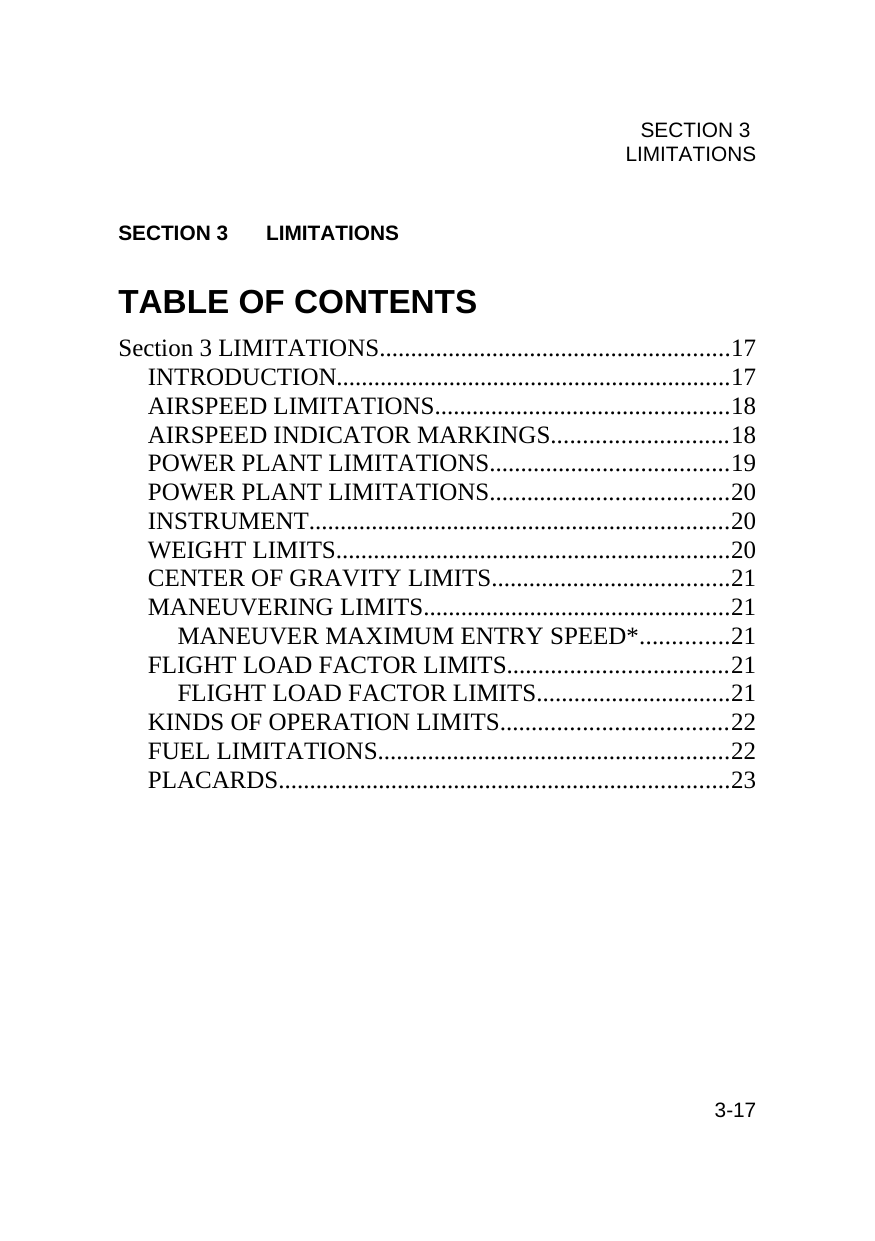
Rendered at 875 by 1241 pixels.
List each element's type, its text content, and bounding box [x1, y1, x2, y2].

text MANEUVERING LIMITS 21 [148, 592, 756, 621]
subtitle LIMITATIONS [118, 221, 756, 245]
text AIRSPEED INDICATOR MARKINGS 18 [148, 420, 756, 448]
text PLACARDS 23 [148, 765, 756, 793]
text POWER PLANT LIMITATIONS 19 [148, 448, 756, 477]
text WEIGHT LIMITS 20 [148, 535, 756, 563]
text INSTRUMENT 20 [148, 506, 756, 535]
text INTRODUCTION 17 [148, 362, 756, 391]
text CENTER OF GRAVITY LIMITS 21 [148, 563, 756, 592]
text FUEL LIMITATIONS 22 [148, 736, 756, 765]
text KINDS OF OPERATION LIMITS 22 [148, 707, 756, 736]
text POWER PLANT LIMITATIONS 20 [148, 477, 756, 506]
text FLIGHT LOAD FACTOR LIMITS 21 [148, 650, 756, 678]
text FLIGHT LOAD FACTOR LIMITS 21 [177, 678, 756, 707]
text Section 3 LIMITATIONS 17 [118, 333, 756, 362]
subtitle TABLE OF CONTENTS [118, 282, 756, 321]
text MANEUVER MAXIMUM ENTRY SPEED* 21 [177, 621, 756, 650]
text AIRSPEED LIMITATIONS 18 [148, 391, 756, 420]
